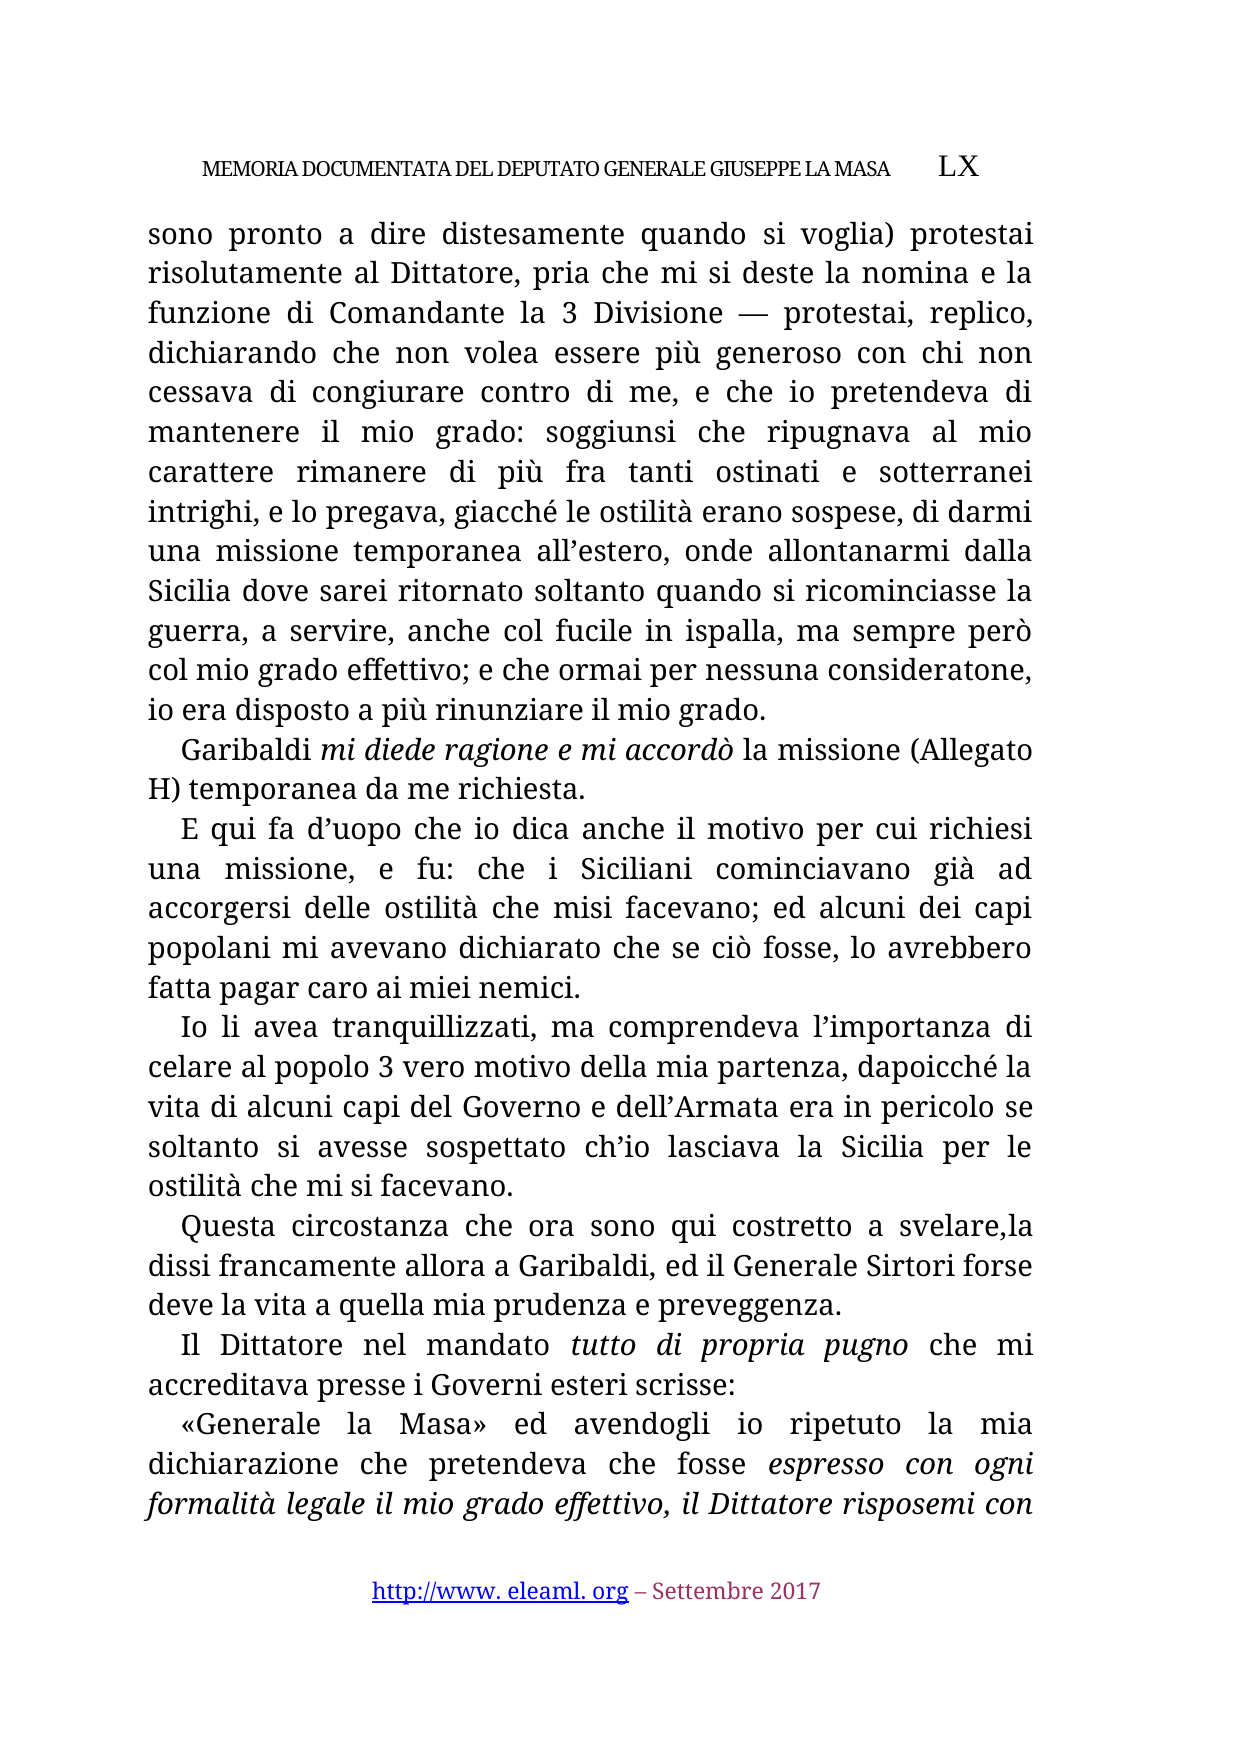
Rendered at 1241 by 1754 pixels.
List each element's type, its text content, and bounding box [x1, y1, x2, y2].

text Garibaldi mi diede ragione e mi accordò la missione (Allegato H) temporanea da me richiesta. [148, 729, 1033, 808]
text sono pronto a dire distesamente quando si voglia) protestai risolutamente al Dittatore, pria che mi si deste la nomina e la funzione di Comandante la 3 Divisione — protestai, replico, dichiarando che non volea essere più generoso con chi non cessava di congiurare contro di me, e che io pretendeva di mantenere il mio grado: soggiunsi che ripugnava al mio carattere rimanere di più fra tanti ostinati e sotterranei intrighi, e lo pregava, giacché le ostilità erano sospese, di darmi una missione temporanea all’estero, onde allontanarmi dalla Sicilia dove sarei ritornato soltanto quando si ricominciasse la guerra, a servire, anche col fucile in ispalla, ma sempre però col mio grado effettivo; e che ormai per nessuna consideratone, io era disposto a più rinunziare il mio grado. [148, 213, 1033, 729]
text Il Dittatore nel mandato tutto di propria pugno che mi accreditava presse i Governi esteri scrisse: [148, 1324, 1033, 1404]
text «Generale la Masa» ed avendogli io ripetuto la mia dichiarazione che pretendeva che fosse espresso con ogni formalità legale il mio grado effettivo, il Dittatore risposemi con [148, 1404, 1033, 1523]
text Io li avea tranquillizzati, ma comprendeva l’importanza di celare al popolo 3 vero motivo della mia partenza, dapoicché la vita di alcuni capi del Governo e dell’Armata era in pericolo se soltanto si avesse sospettato ch’io lasciava la Sicilia per le ostilità che mi si facevano. [148, 1007, 1033, 1205]
text E qui fa d’uopo che io dica anche il motivo per cui richiesi una missione, e fu: che i Siciliani cominciavano già ad accorgersi delle ostilità che misi facevano; ed alcuni dei capi popolani mi avevano dichiarato che se ciò fosse, lo avrebbero fatta pagar caro ai miei nemici. [148, 808, 1033, 1007]
text Questa circostanza che ora sono qui costretto a svelare,la dissi francamente allora a Garibaldi, ed il Generale Sirtori forse deve la vita a quella mia prudenza e preveggenza. [148, 1205, 1033, 1324]
